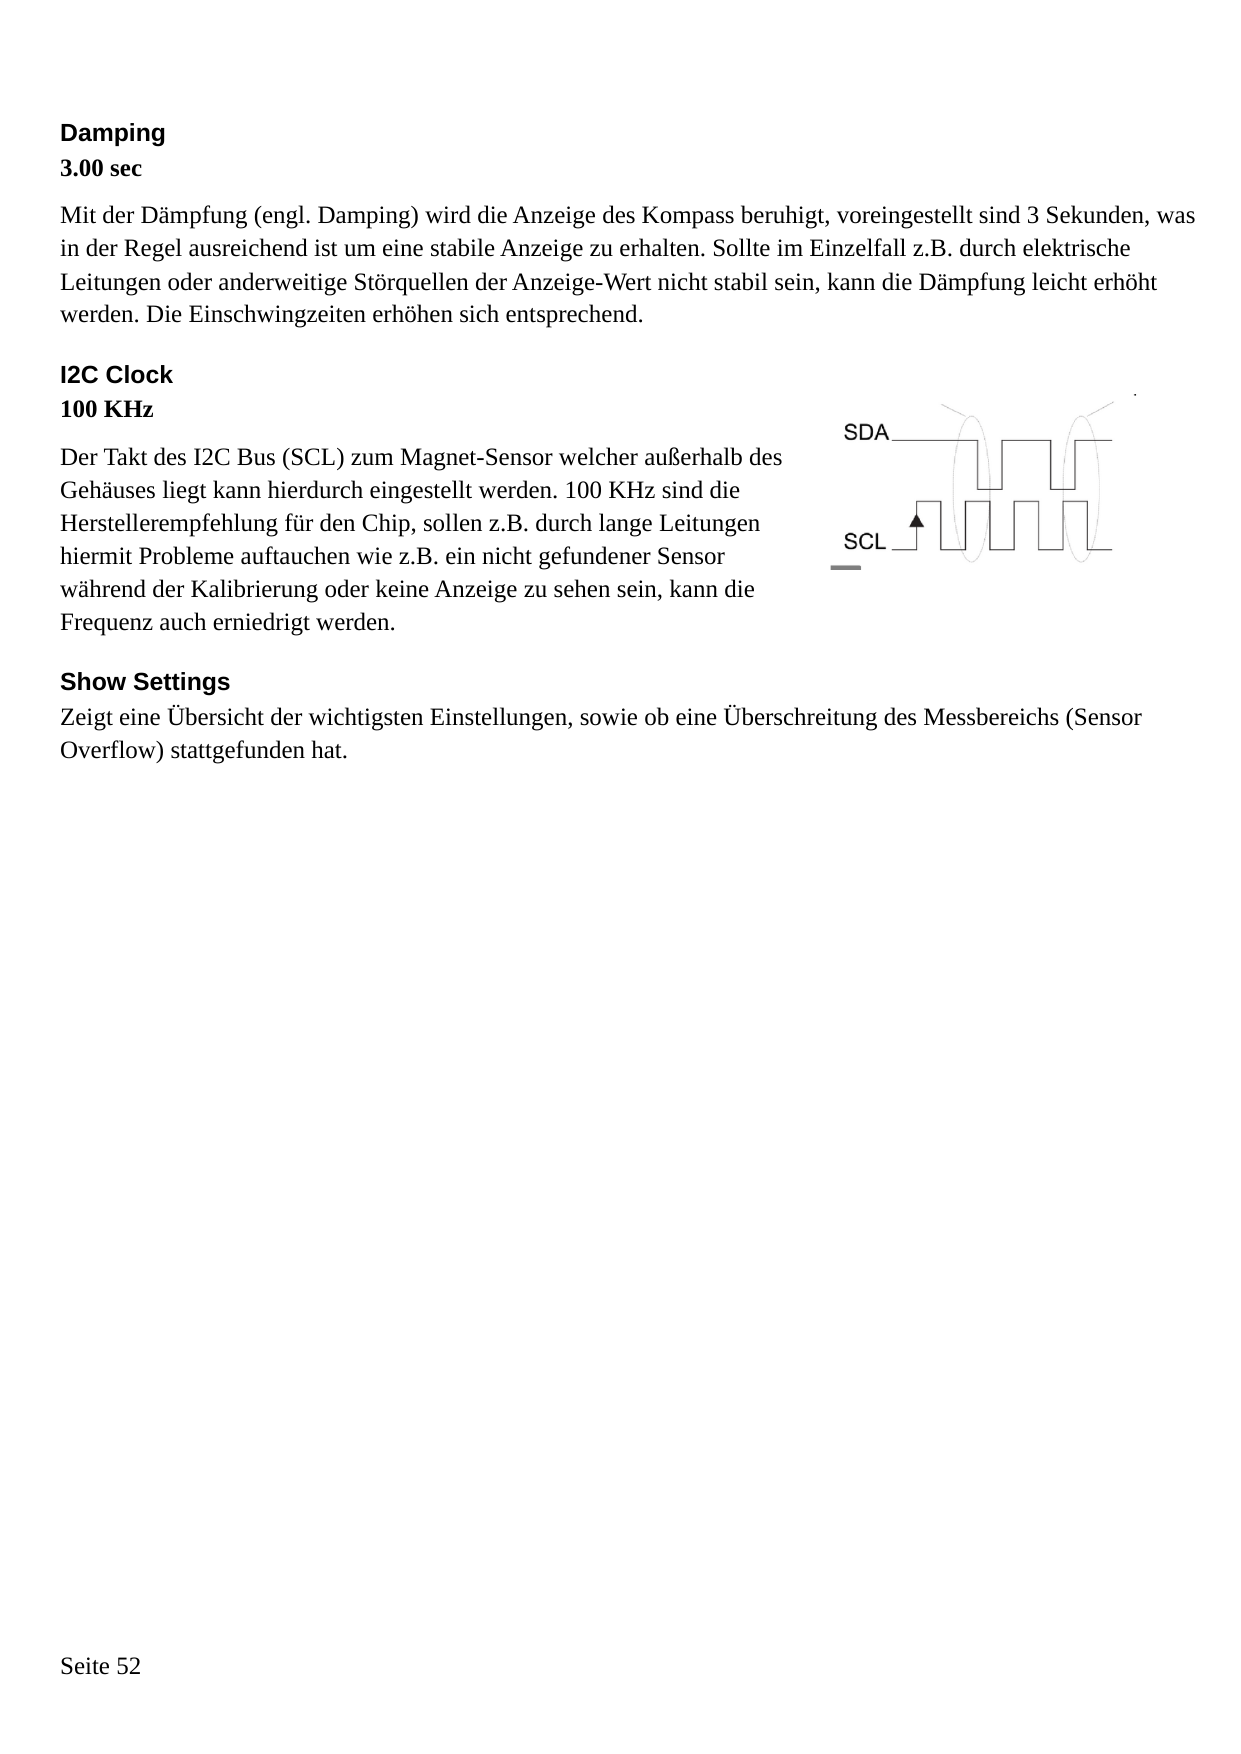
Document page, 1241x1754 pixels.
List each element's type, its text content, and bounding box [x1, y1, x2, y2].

text 100 KHz [60, 394, 830, 423]
text Zeigt eine Übersicht der wichtigsten Einstellungen, sowie ob eine Überschreitung des Messbereichs (Sensor Overflow) stattgefunden hat. [60, 702, 1207, 764]
text [1160, 394, 1207, 423]
text Mit der Dämpfung (engl. Damping) wird die Anzeige des Kompass beruhigt, voreingestellt sind 3 Sekunden, was in der Regel ausreichend ist um eine stabile Anzeige zu erhalten. Sollte im Einzelfall z.B. durch elektrische Leitungen oder anderweitige Störquellen der Anzeige-Wert nicht stabil sein, kann die Dämpfung leicht erhöht werden. Die Einschwingzeiten erhöhen sich entsprechend. [60, 201, 1207, 328]
subtitle I2C Clock [60, 360, 1207, 388]
subtitle Damping [60, 118, 1207, 147]
text Der Takt des I2C Bus (SCL) zum Magnet-Sensor welcher außerhalb des Gehäuses liegt kann hierdurch eingestellt werden. 100 KHz sind die Herstellerempfehlung für den Chip, sollen z.B. durch lange Leitungen hiermit Probleme auftauchen wie z.B. ein nicht gefundener Sensor während der Kalibrierung oder keine Anzeige zu sehen sein, kann die Frequenz auch erniedrigt werden. [60, 442, 1207, 636]
picture [830, 394, 1160, 570]
text 3.00 sec [60, 153, 1207, 182]
subtitle Show Settings [60, 667, 1207, 696]
